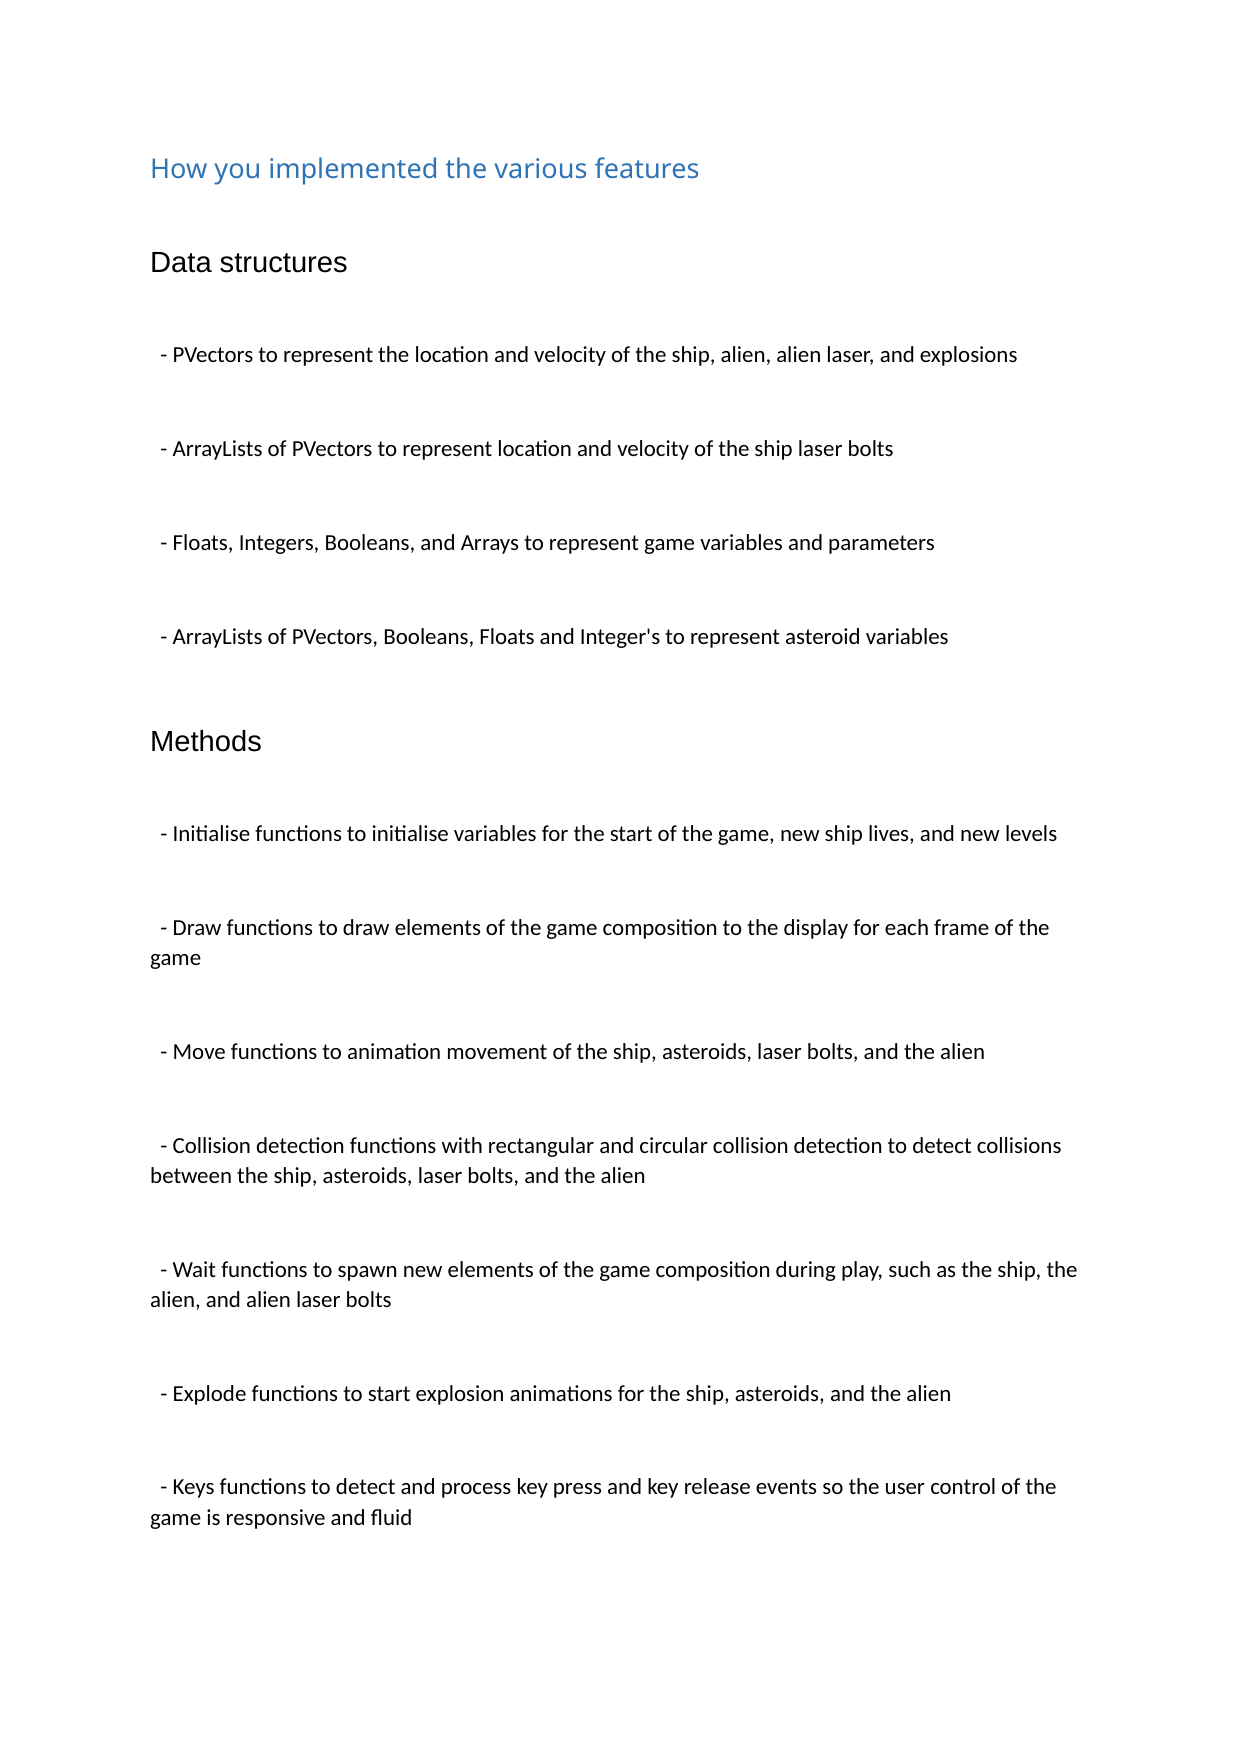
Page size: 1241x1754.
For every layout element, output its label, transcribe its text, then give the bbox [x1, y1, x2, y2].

subtitle How you implemented the various features [150, 150, 1090, 187]
text - Draw functions to draw elements of the game composition to the display for each frame of the game [150, 913, 1090, 971]
text - ArrayLists of PVectors, Booleans, Floats and Integer's to represent asteroid variables [150, 622, 1090, 650]
subtitle Methods [150, 724, 1090, 757]
text - Keys functions to detect and process key press and key release events so the user control of the game is responsive and fluid [150, 1472, 1090, 1531]
text - Collision detection functions with rectangular and circular collision detection to detect collisions between the ship, asteroids, laser bolts, and the alien [150, 1131, 1090, 1189]
text - Explode functions to start explosion animations for the ship, asteroids, and the alien [150, 1379, 1090, 1407]
text - Wait functions to spawn new elements of the game composition during play, such as the ship, the alien, and alien laser bolts [150, 1255, 1090, 1313]
subtitle Data structures [150, 245, 1090, 278]
text - Floats, Integers, Booleans, and Arrays to represent game variables and parameters [150, 528, 1090, 556]
text - ArrayLists of PVectors to represent location and velocity of the ship laser bolts [150, 434, 1090, 462]
text - PVectors to represent the location and velocity of the ship, alien, alien laser, and explosions [150, 341, 1090, 368]
text - Move functions to animation movement of the ship, asteroids, laser bolts, and the alien [150, 1037, 1090, 1065]
text - Initialise functions to initialise variables for the start of the game, new ship lives, and new levels [150, 819, 1090, 847]
